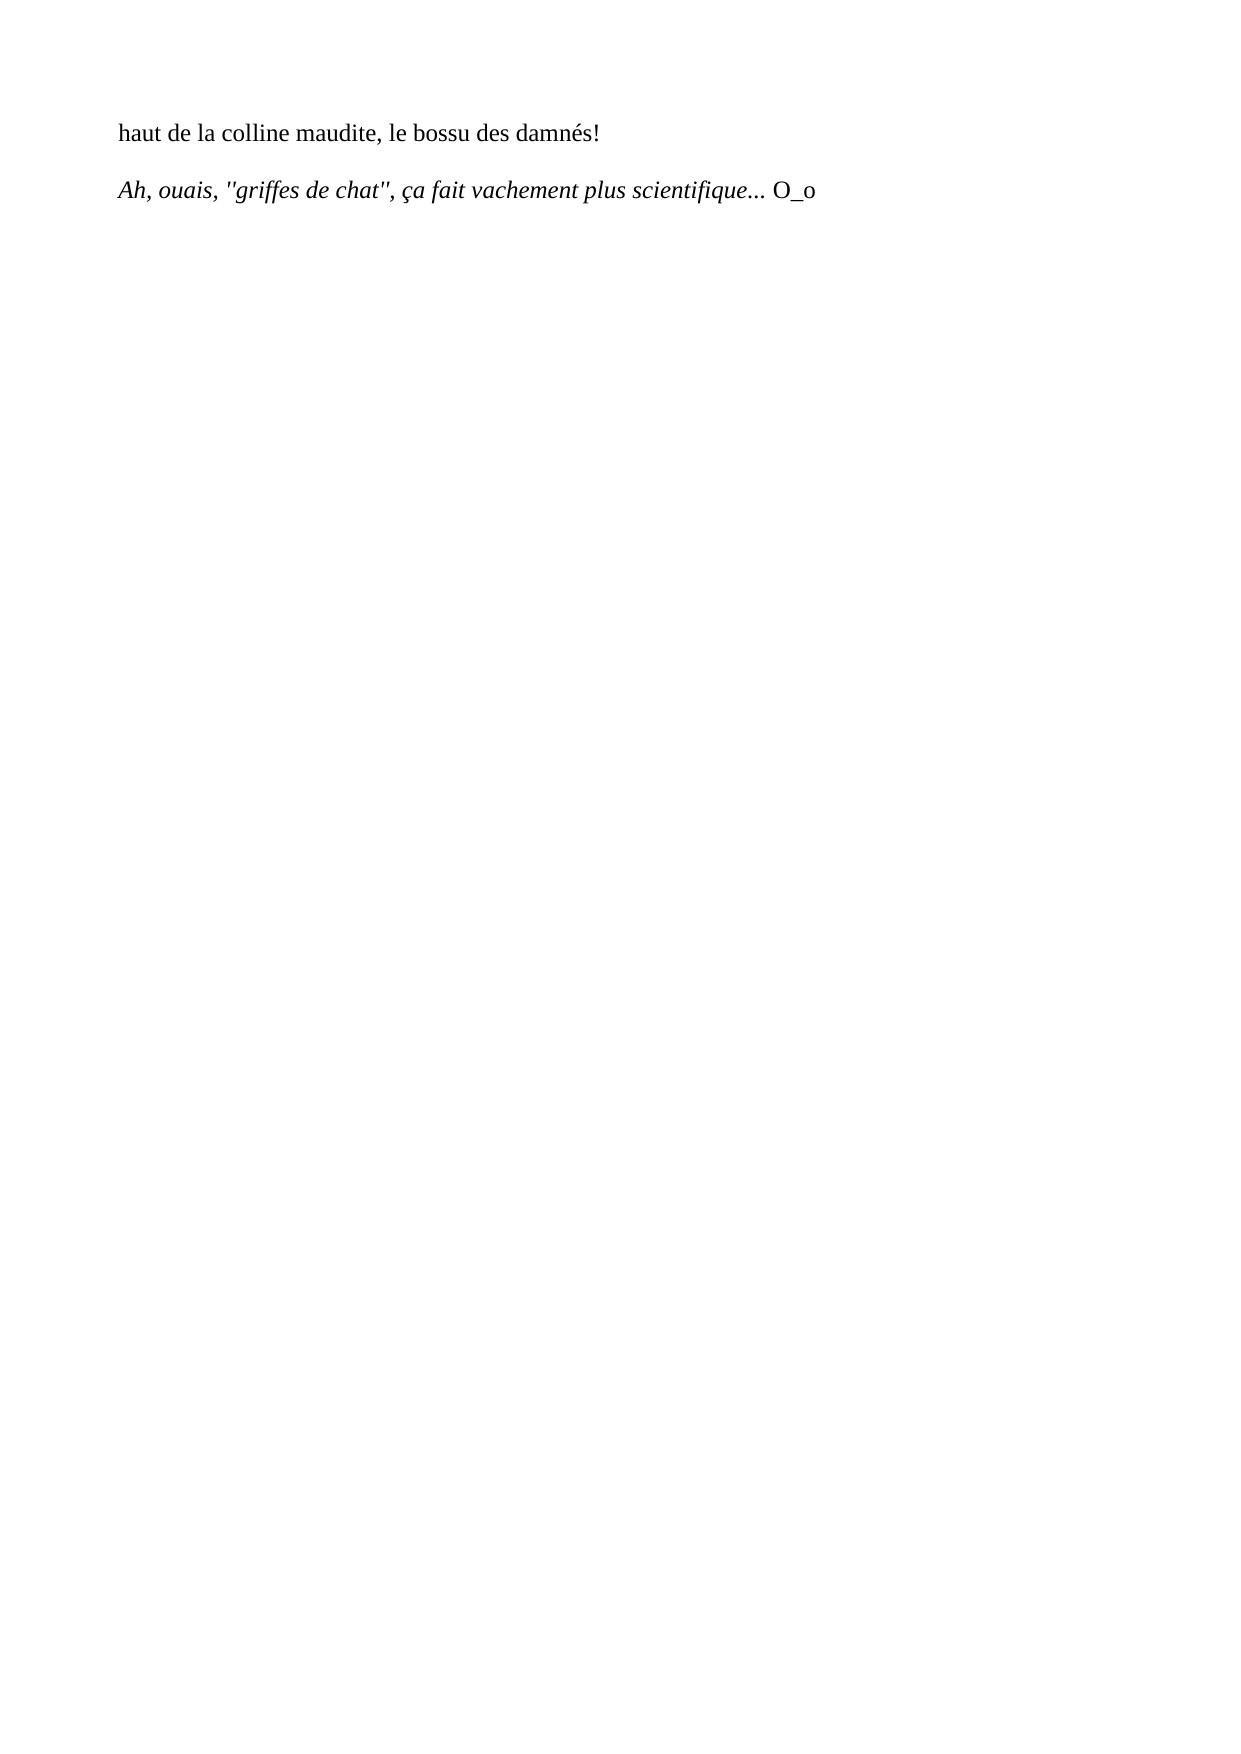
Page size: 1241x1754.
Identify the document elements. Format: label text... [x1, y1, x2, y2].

text haut de la colline maudite, le bossu des damnés! [118, 118, 1122, 147]
text Ah, ouais, ''griffes de chat'', ça fait vachement plus scientifique... O_o [118, 176, 1122, 204]
